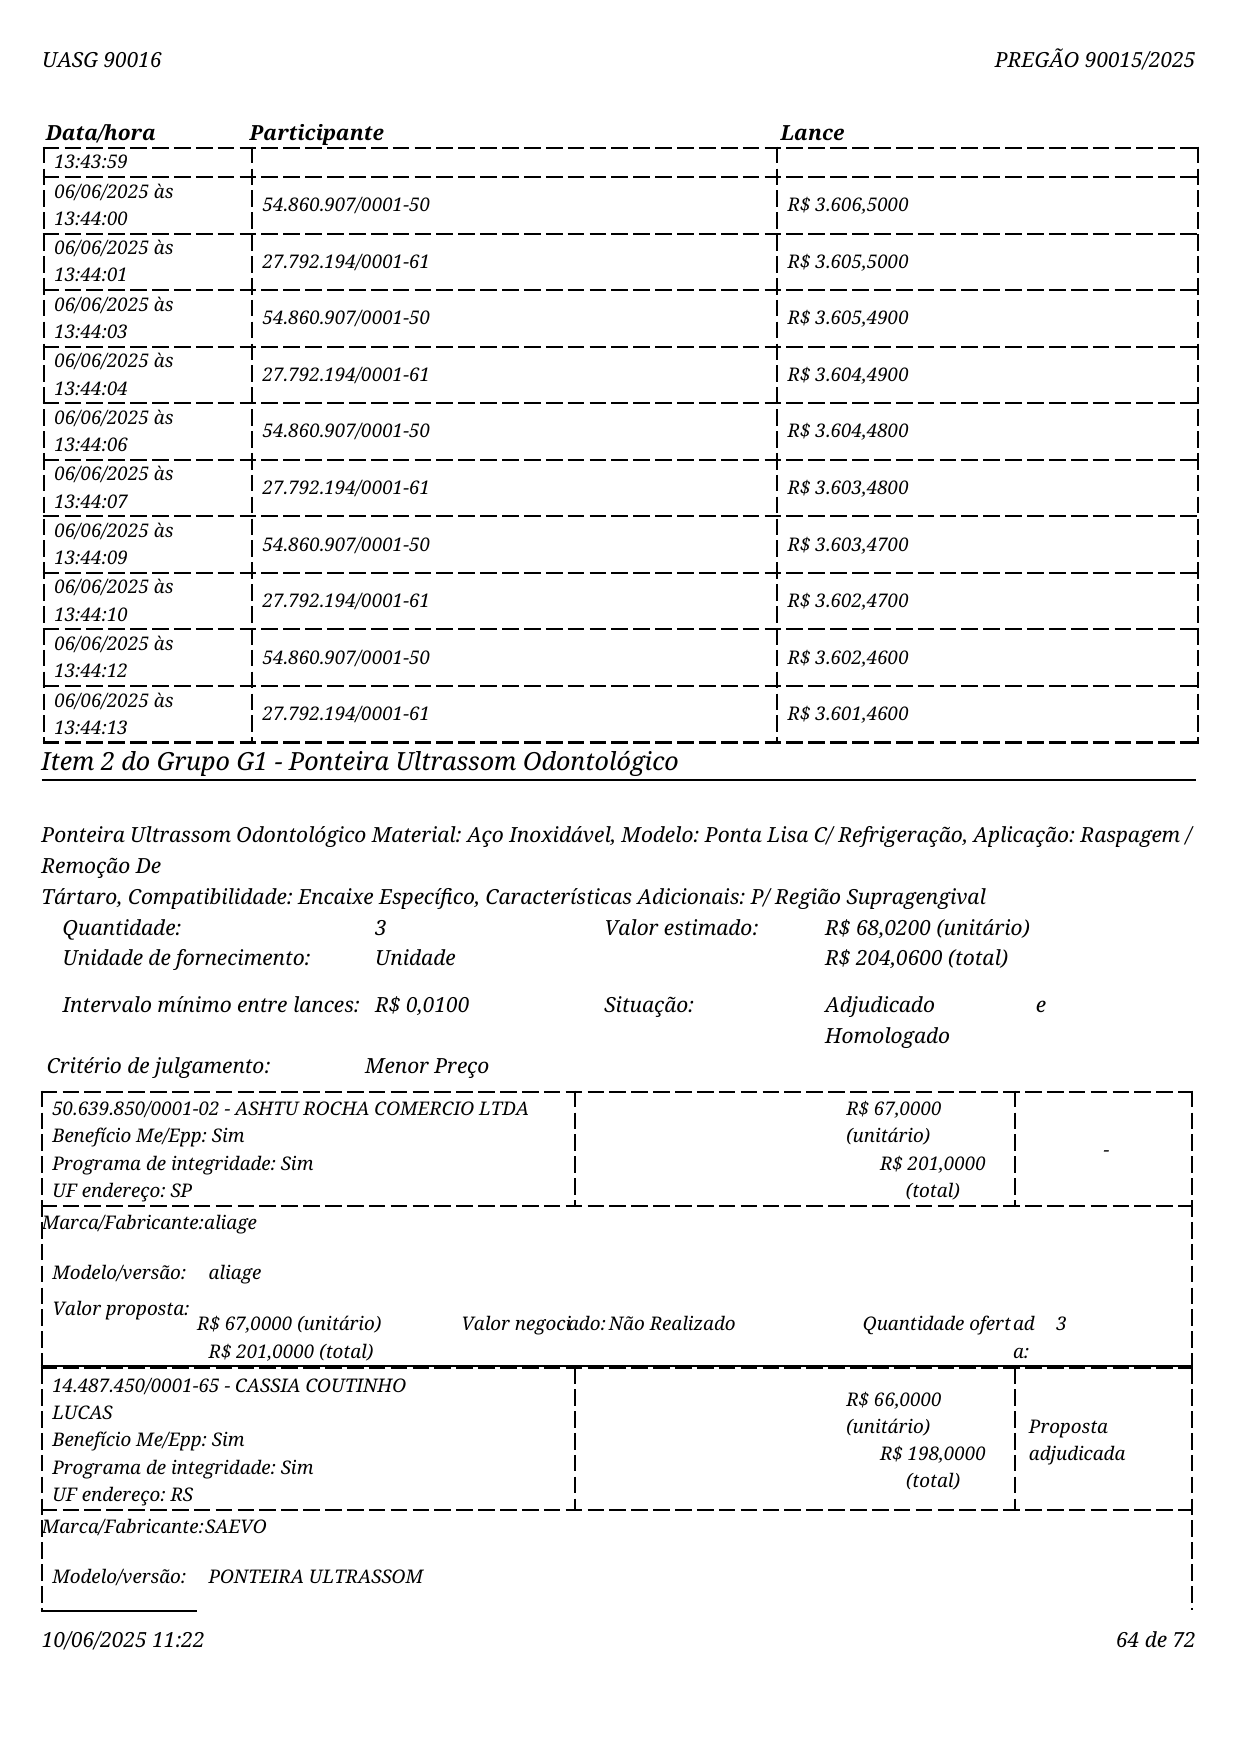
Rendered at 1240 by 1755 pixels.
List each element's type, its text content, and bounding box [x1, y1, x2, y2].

table_cell 06/06/2025 às 13:44:09 [44, 515, 252, 572]
table_cell [575, 1205, 846, 1256]
table_cell 27.792.194/0001-61 [252, 233, 777, 289]
table_cell [846, 1256, 1014, 1306]
table_cell 27.792.194/0001-61 [252, 685, 777, 741]
table_cell 54.860.907/0001-50 [252, 628, 777, 685]
table_cell R$ 3.604,4900 [777, 346, 1198, 402]
table_cell [1099, 1306, 1192, 1365]
table_cell 27.792.194/0001-61 [252, 346, 777, 402]
table_cell 06/06/2025 às 13:44:06 [44, 402, 252, 459]
table_cell R$ 3.604,4800 [777, 402, 1198, 459]
table_cell 06/06/2025 às 13:44:03 [44, 289, 252, 346]
table_cell 06/06/2025 às 13:44:13 [44, 685, 252, 741]
table_cell [846, 1560, 1192, 1610]
table_cell 54.860.907/0001-50 [252, 289, 777, 346]
table_cell [604, 944, 825, 990]
table_cell 54.860.907/0001-50 [252, 515, 777, 572]
table_cell R$ 3.606,5000 [777, 176, 1198, 232]
table_cell R$ 67,0000 (unitário) Valor negoci R$ 201,0000 (total) [197, 1306, 575, 1365]
table_cell R$ 3.603,4700 [777, 515, 1198, 572]
table_cell 06/06/2025 às 13:44:10 [44, 572, 252, 628]
table_header 14.487.450/0001-65 - CASSIA COUTINHO LUCAS Benefício Me/Epp: Sim Programa de integridade: Sim UF endereço: RS [42, 1367, 475, 1508]
table_cell [1015, 1205, 1098, 1256]
table_cell Unidade [375, 944, 604, 990]
table_header [575, 1091, 846, 1204]
table_header R$ 66,0000 (unitário) R$ 198,0000 (total) [846, 1367, 1014, 1508]
table_cell [475, 1560, 575, 1610]
table_cell [846, 1205, 1014, 1256]
table_cell [575, 1509, 846, 1560]
table_cell R$ 204,0600 (total) [825, 944, 1048, 990]
table_cell R$ 3.602,4700 [777, 572, 1198, 628]
table_cell 06/06/2025 às 13:44:07 [44, 459, 252, 515]
table_cell PONTEIRA ULTRASSOM [197, 1560, 475, 1610]
table_cell Adjudicado e Homologado [825, 990, 1048, 1051]
table_cell R$ 3.605,4900 [777, 289, 1198, 346]
table_cell R$ 3.605,5000 [777, 233, 1198, 289]
table_cell [846, 1509, 1192, 1560]
table_cell R$ 3.603,4800 [777, 459, 1198, 515]
table_cell Unidade de fornecimento: [63, 944, 375, 990]
table_cell R$ 3.602,4600 [777, 628, 1198, 685]
table_cell Modelo/versão: Valor proposta: [42, 1256, 197, 1365]
table_cell [252, 147, 777, 176]
table_cell [777, 147, 1198, 176]
table_cell ado: Não Realizado [575, 1306, 846, 1365]
table_cell [575, 1560, 846, 1610]
table_cell 3 [1046, 1306, 1098, 1365]
table_cell Situação: [604, 990, 825, 1051]
table_cell Marca/Fabricante: aliage [42, 1205, 575, 1256]
table_cell 27.792.194/0001-61 [252, 572, 777, 628]
table_header Valor estimado: [604, 914, 825, 943]
table_cell Marca/Fabricante: SAEVO [42, 1509, 475, 1560]
table_cell Quantidade ofert [846, 1306, 1014, 1365]
table_cell 06/06/2025 às 13:44:04 [44, 346, 252, 402]
table_cell [1099, 1256, 1192, 1306]
table_cell 06/06/2025 às 13:44:01 [44, 233, 252, 289]
text Tártaro, Compatibilidade: Encaixe Específico, Características Adicionais: P/ Região Supragengival [41, 882, 1198, 911]
table_cell R$ 0,0100 [375, 990, 604, 1051]
table_cell [1099, 1205, 1192, 1256]
table_cell 54.860.907/0001-50 [252, 176, 777, 232]
table_cell [475, 1509, 575, 1560]
text Ponteira Ultrassom Odontológico Material: Aço Inoxidável, Modelo: Ponta Lisa C/ Refrigeração, Aplicação: Raspagem / Remoção De [41, 820, 1198, 879]
table_header [475, 1367, 575, 1508]
table_header Proposta adjudicada [1015, 1367, 1192, 1508]
table_header R$ 67,0000 (unitário) R$ 201,0000 (total) [846, 1091, 1014, 1204]
table_cell 54.860.907/0001-50 [252, 402, 777, 459]
text Critério de julgamento: Menor Preço [42, 1051, 1198, 1079]
table_cell 06/06/2025 às 13:44:00 [44, 176, 252, 232]
table_cell 27.792.194/0001-61 [252, 459, 777, 515]
table_header 50.639.850/0001-02 - ASHTU ROCHA COMERCIO LTDA Benefício Me/Epp: Sim Programa de integridade: Sim UF endereço: SP [42, 1091, 575, 1204]
table_header Quantidade: [63, 914, 375, 943]
table_header [575, 1367, 846, 1508]
table_header R$ 68,0200 (unitário) [825, 914, 1048, 943]
table_cell Intervalo mínimo entre lances: [63, 990, 375, 1051]
table_header 3 [375, 914, 604, 943]
table_cell R$ 3.601,4600 [777, 685, 1198, 741]
table_cell 13:43:59 [44, 147, 252, 176]
table_cell Modelo/versão: [42, 1560, 197, 1610]
table_cell [1015, 1256, 1098, 1306]
subtitle Item 2 do Grupo G1 - Ponteira Ultrassom Odontológico [41, 743, 1198, 778]
table_cell 06/06/2025 às 13:44:12 [44, 628, 252, 685]
table_header - [1099, 1091, 1192, 1204]
table_cell ada: [1015, 1306, 1046, 1365]
table_cell aliage [197, 1256, 575, 1306]
table_header [1015, 1091, 1098, 1204]
table_cell [575, 1256, 846, 1306]
